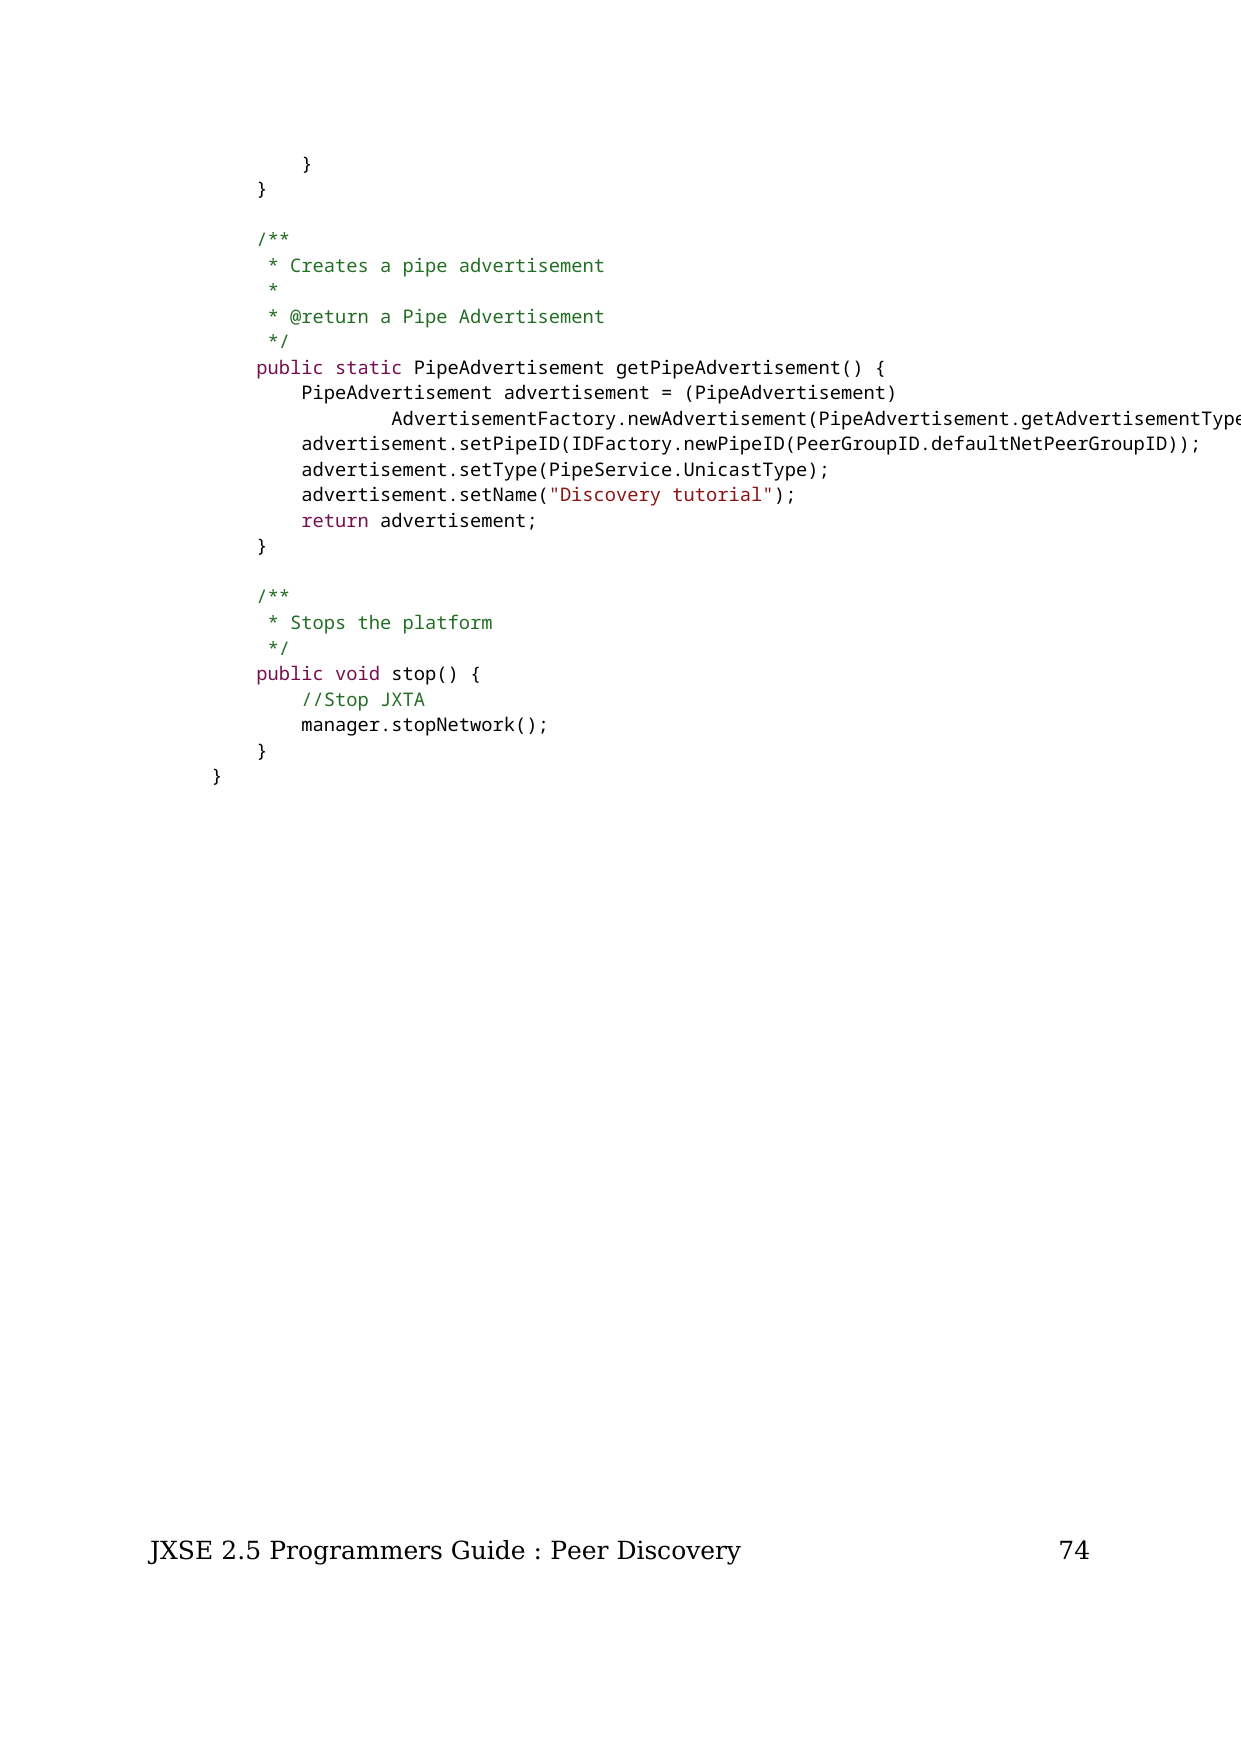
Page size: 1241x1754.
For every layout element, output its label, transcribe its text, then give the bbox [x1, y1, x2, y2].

text } [211, 150, 1240, 176]
text * Stops the platform [211, 609, 1240, 635]
text */ [211, 329, 1240, 354]
text public static PipeAdvertisement getPipeAdvertisement() { [211, 354, 1240, 380]
text } [211, 762, 1240, 788]
text public void stop() { [211, 660, 1240, 686]
text /** [211, 584, 1240, 609]
text } [211, 737, 1240, 762]
text */ [211, 635, 1240, 660]
text manager.stopNetwork(); [211, 711, 1240, 737]
text AdvertisementFactory.newAdvertisement(PipeAdvertisement.getAdvertisementType()); [211, 405, 1240, 431]
text PipeAdvertisement advertisement = (PipeAdvertisement) [211, 380, 1240, 405]
text //Stop JXTA [211, 686, 1240, 711]
text /** [211, 227, 1240, 252]
text * @return a Pipe Advertisement [211, 303, 1240, 329]
text advertisement.setPipeID(IDFactory.newPipeID(PeerGroupID.defaultNetPeerGroupID)); [211, 431, 1240, 456]
text advertisement.setType(PipeService.UnicastType); [211, 456, 1240, 482]
text advertisement.setName("Discovery tutorial"); [211, 482, 1240, 507]
text return advertisement; [211, 507, 1240, 533]
text * [211, 278, 1240, 303]
text * Creates a pipe advertisement [211, 252, 1240, 278]
text } [211, 176, 1240, 201]
text } [211, 533, 1240, 558]
